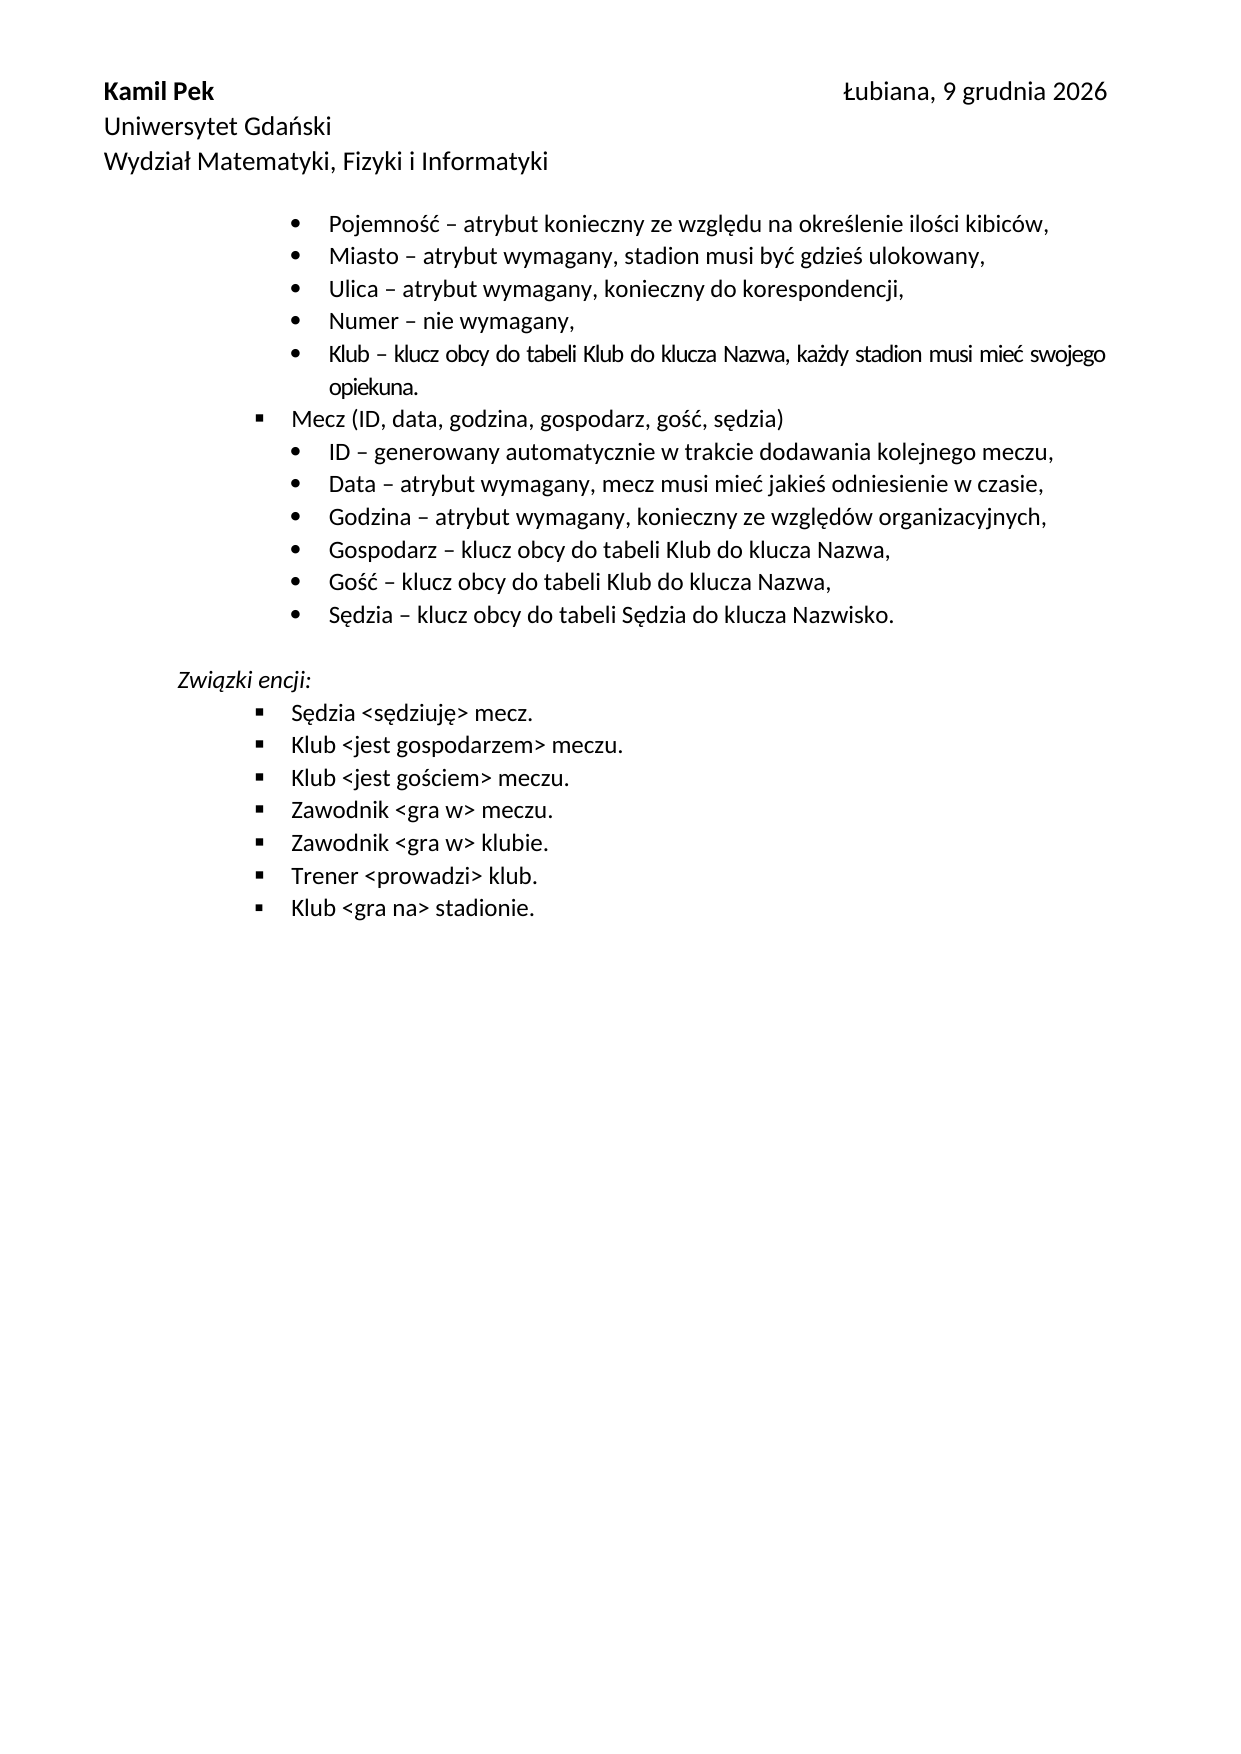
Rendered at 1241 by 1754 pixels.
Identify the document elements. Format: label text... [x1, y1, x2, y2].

list Godzina – atrybut wymagany, konieczny ze względów organizacyjnych, [291, 501, 1107, 532]
list Sędzia <sędziuję> mecz. [253, 697, 1107, 727]
list Klub – klucz obcy do tabeli Klub do klucza Nazwa, każdy stadion musi mieć swojego opiekuna. [291, 338, 1107, 401]
list ID – generowany automatycznie w trakcie dodawania kolejnego meczu, [291, 436, 1107, 466]
list Mecz (ID, data, godzina, gospodarz, gość, sędzia) [253, 403, 1107, 434]
list Klub <jest gospodarzem> meczu. [253, 729, 1107, 760]
list Zawodnik <gra w> klubie. [253, 827, 1107, 858]
list Trener <prowadzi> klub. [253, 860, 1107, 890]
list Pojemność – atrybut konieczny ze względu na określenie ilości kibiców, [291, 208, 1107, 238]
list Gospodarz – klucz obcy do tabeli Klub do klucza Nazwa, [291, 534, 1107, 564]
list Klub <jest gościem> meczu. [253, 762, 1107, 792]
list Ulica – atrybut wymagany, konieczny do korespondencji, [291, 273, 1107, 303]
list Gość – klucz obcy do tabeli Klub do klucza Nazwa, [291, 566, 1107, 597]
text Związki encji: [177, 664, 1107, 695]
list Zawodnik <gra w> meczu. [253, 794, 1107, 825]
list Miasto – atrybut wymagany, stadion musi być gdzieś ulokowany, [291, 240, 1107, 271]
list Klub <gra na> stadionie. [253, 892, 1107, 923]
list Sędzia – klucz obcy do tabeli Sędzia do klucza Nazwisko. [291, 599, 1107, 629]
list Numer – nie wymagany, [291, 306, 1107, 336]
list Data – atrybut wymagany, mecz musi mieć jakieś odniesienie w czasie, [291, 468, 1107, 499]
